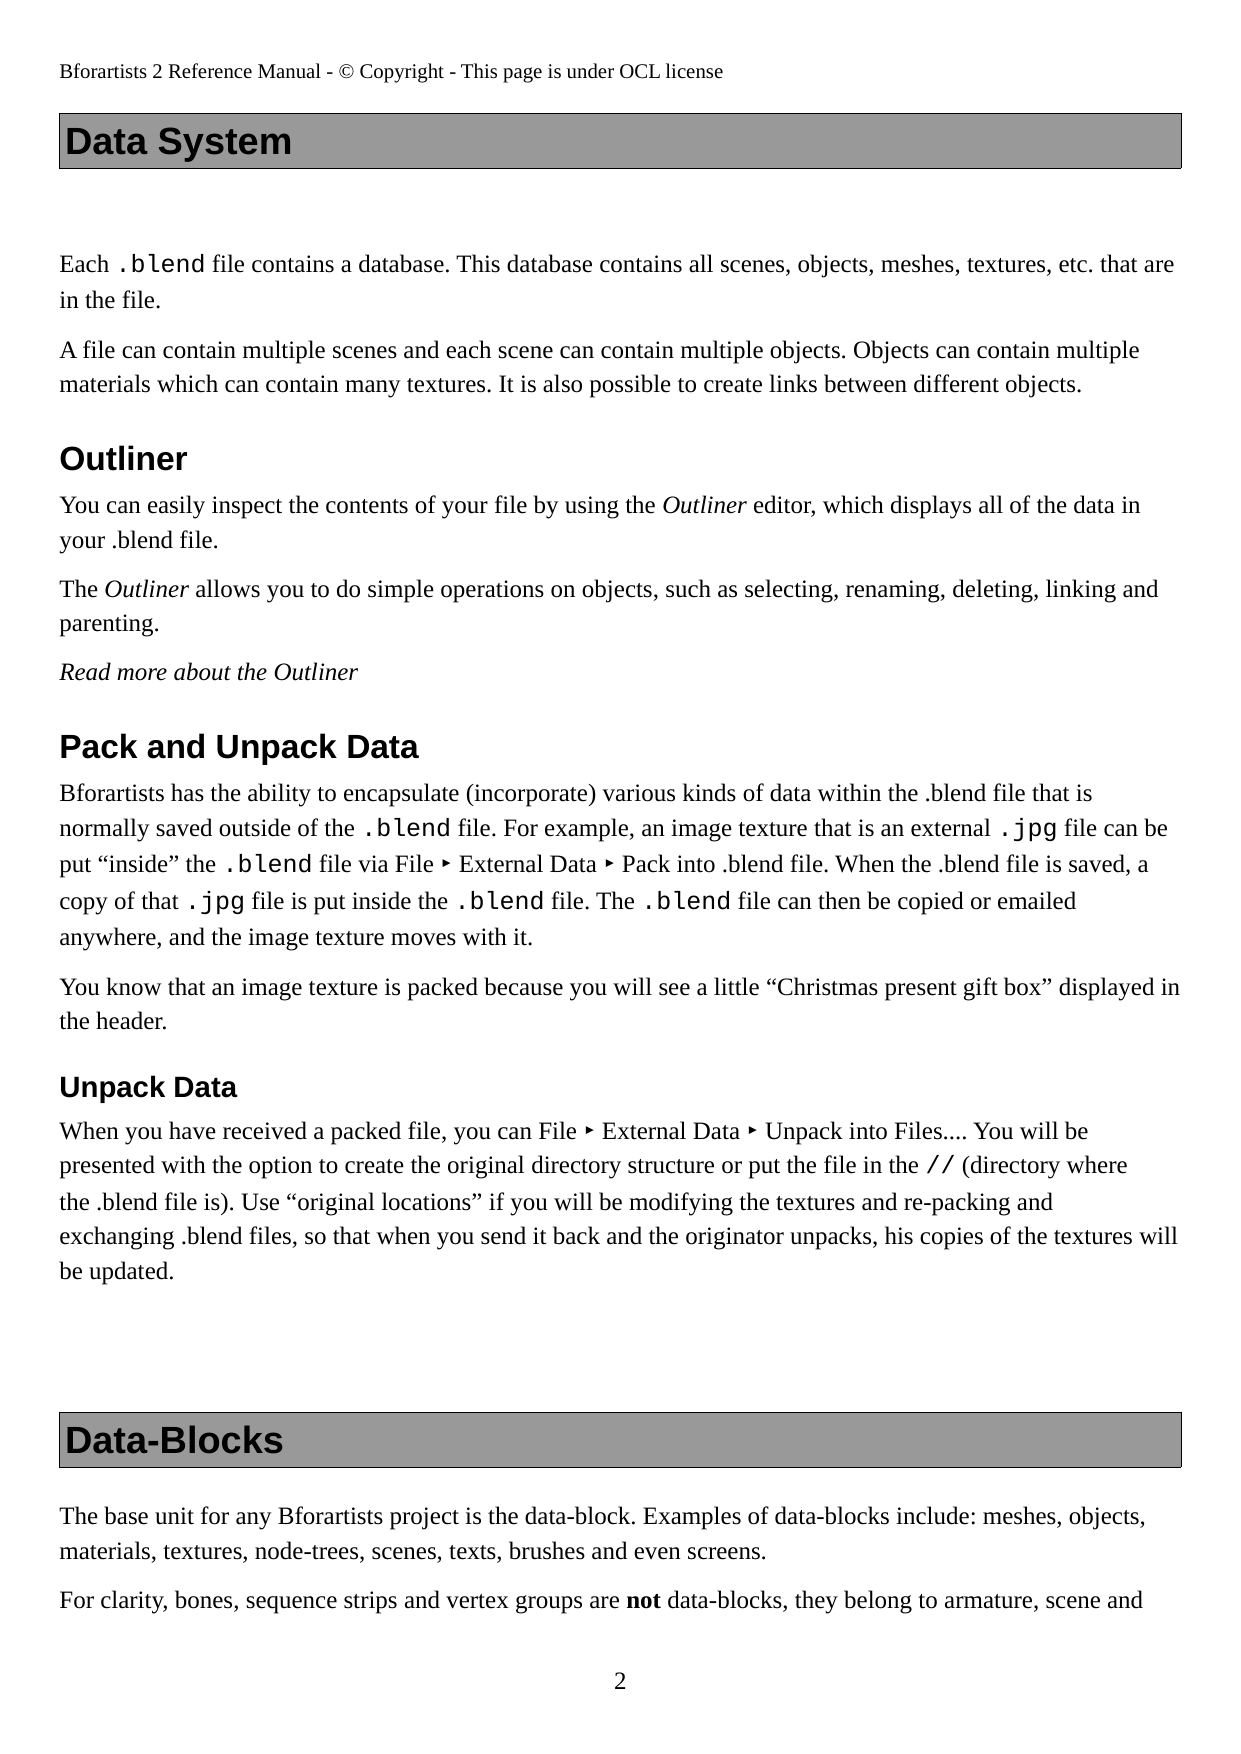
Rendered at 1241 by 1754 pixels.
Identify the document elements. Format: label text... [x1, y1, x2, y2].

text Read more about the Outliner [59, 657, 1181, 686]
subtitle Pack and Unpack Data [59, 727, 1181, 766]
text The base unit for any Bforartists project is the data-block. Examples of data-blocks include: meshes, objects, materials, textures, node-trees, scenes, texts, brushes and even screens. [59, 1501, 1181, 1564]
subtitle Outliner [59, 439, 1181, 478]
text When you have received a packed file, you can File ‣ External Data ‣ Unpack into Files.... You will be presented with the option to create the original directory structure or put the file in the // (directory where the .blend file is). Use “original locations” if you will be modifying the textures and re-packing and exchanging .blend files, so that when you send it back and the originator unpacks, his copies of the textures will be updated. [59, 1116, 1181, 1285]
text You know that an image texture is packed because you will see a little “Christmas present gift box” displayed in the header. [59, 972, 1181, 1035]
text Each .blend file contains a database. This database contains all scenes, objects, meshes, textures, etc. that are in the file. [59, 249, 1181, 314]
table_header Data-Blocks [60, 1413, 1181, 1467]
table_header Data System [60, 114, 1181, 168]
text You can easily inspect the contents of your file by using the Outliner editor, which displays all of the data in your .blend file. [59, 490, 1181, 553]
subtitle Unpack Data [59, 1070, 1181, 1103]
text A file can contain multiple scenes and each scene can contain multiple objects. Objects can contain multiple materials which can contain many textures. It is also possible to create links between different objects. [59, 335, 1181, 398]
text For clarity, bones, sequence strips and vertex groups are not data-blocks, they belong to armature, scene and [59, 1585, 1181, 1614]
text The Outliner allows you to do simple operations on objects, such as selecting, renaming, deleting, linking and parenting. [59, 574, 1181, 637]
text Bforartists has the ability to encapsulate (incorporate) various kinds of data within the .blend file that is normally saved outside of the .blend file. For example, an image texture that is an external .jpg file can be put “inside” the .blend file via File ‣ External Data ‣ Pack into .blend file. When the .blend file is saved, a copy of that .jpg file is put inside the .blend file. The .blend file can then be copied or emailed anywhere, and the image texture moves with it. [59, 778, 1181, 951]
